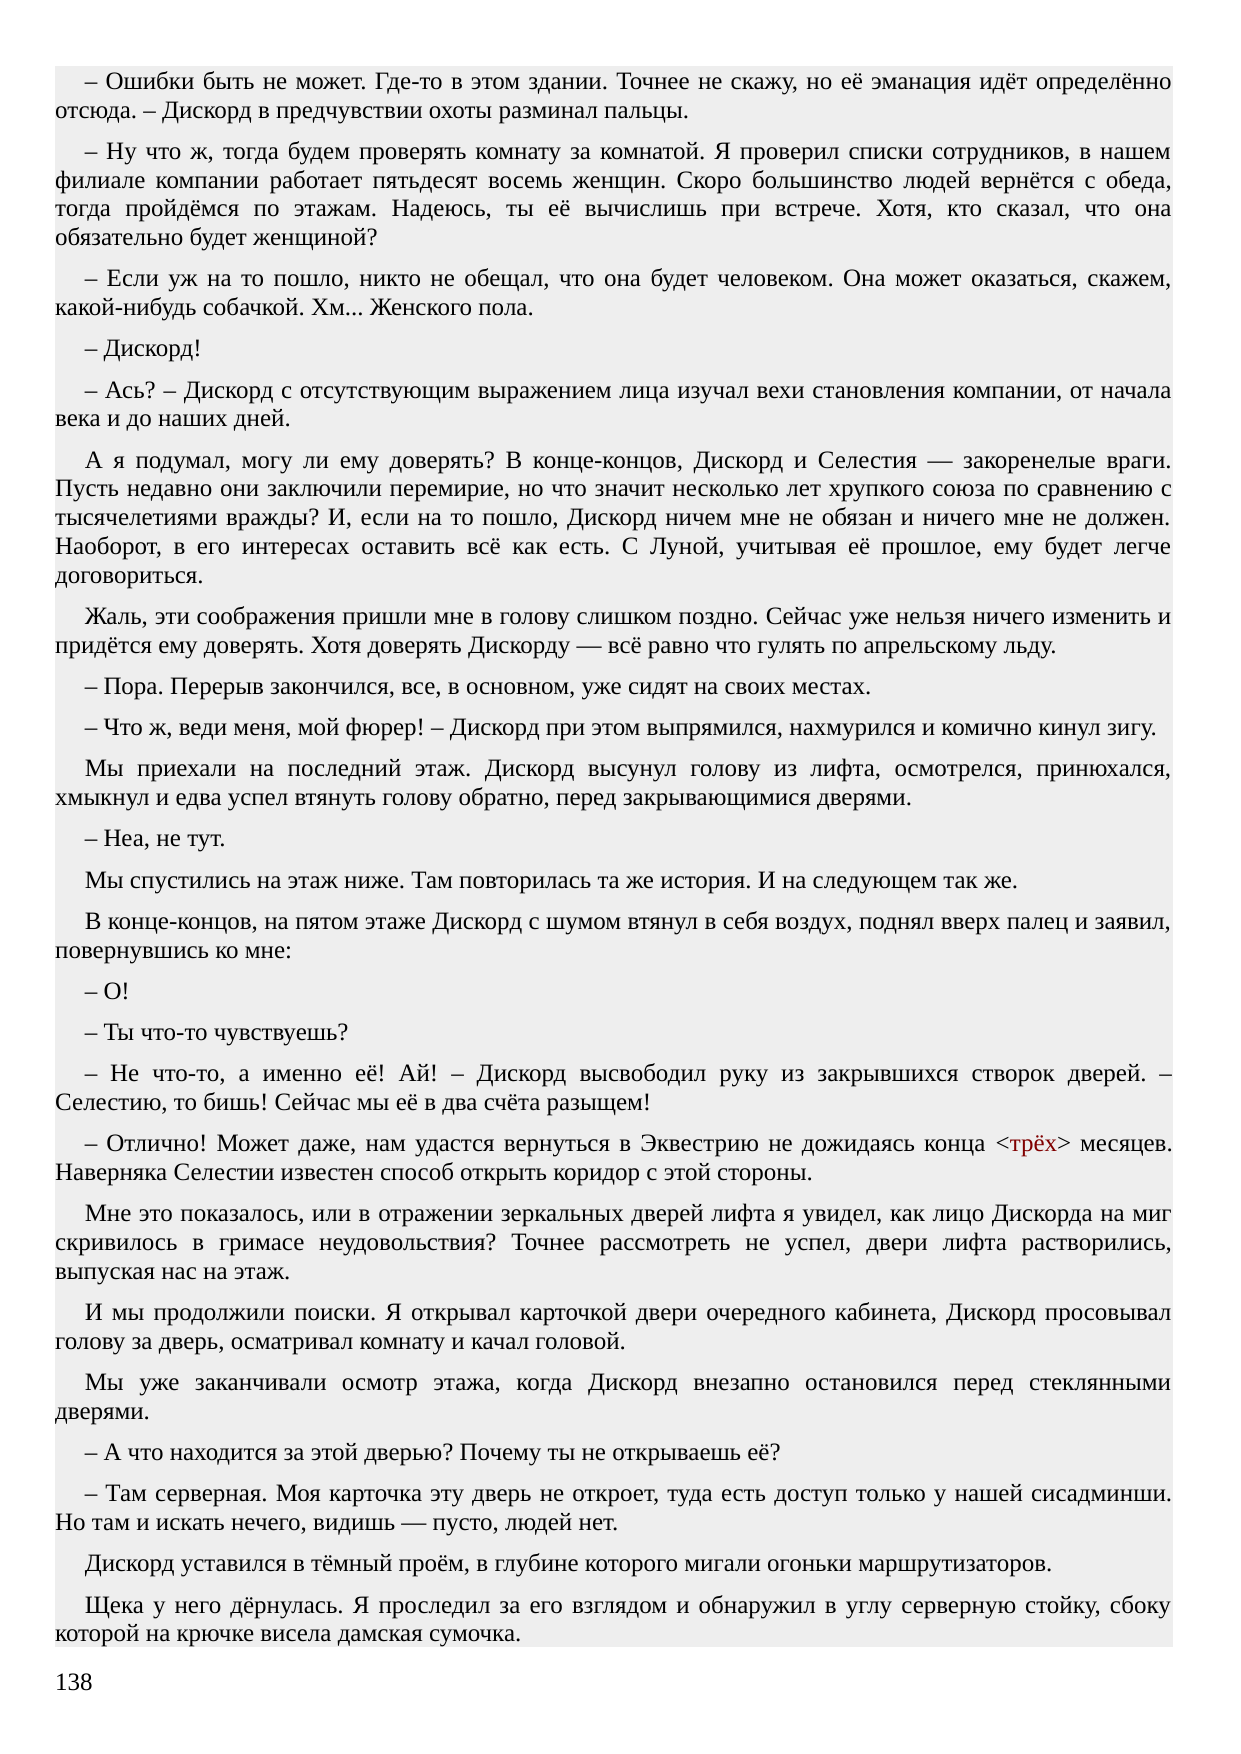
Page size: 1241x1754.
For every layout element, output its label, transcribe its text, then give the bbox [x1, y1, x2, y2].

text – А что находится за этой дверью? Почему ты не открываешь её? [55, 1437, 1173, 1466]
text Мне это показалось, или в отражении зеркальных дверей лифта я увидел, как лицо Дискорда на миг скривилось в гримасе неудовольствия? Точнее рассмотреть не успел, двери лифта растворились, выпуская нас на этаж. [55, 1198, 1173, 1285]
text – Ты что-то чувствуешь? [55, 1017, 1173, 1046]
text – Пора. Перерыв закончился, все, в основном, уже сидят на своих местах. [55, 671, 1173, 700]
text – Отлично! Может даже, нам удастся вернуться в Эквестрию не дожидаясь конца <трёх> месяцев. Наверняка Селестии известен способ открыть коридор с этой стороны. [55, 1128, 1173, 1186]
text – О! [55, 976, 1173, 1005]
text Дискорд уставился в тёмный проём, в глубине которого мигали огоньки маршрутизаторов. [55, 1548, 1173, 1577]
text – Неа, не тут. [55, 823, 1173, 852]
text – Если уж на то пошло, никто не обещал, что она будет человеком. Она может оказаться, скажем, какой-нибудь собачкой. Хм... Женского пола. [55, 263, 1173, 321]
text – Что ж, веди меня, мой фюрер! – Дискорд при этом выпрямился, нахмурился и комично кинул зигу. [55, 712, 1173, 741]
text Жаль, эти соображения пришли мне в голову слишком поздно. Сейчас уже нельзя ничего изменить и придётся ему доверять. Хотя доверять Дискорду — всё равно что гулять по апрельскому льду. [55, 601, 1173, 658]
text Мы уже заканчивали осмотр этажа, когда Дискорд внезапно остановился перед стеклянными дверями. [55, 1367, 1173, 1425]
text – Не что-то, а именно её! Ай! – Дискорд высвободил руку из закрывшихся створок дверей. – Селестию, то бишь! Сейчас мы её в два счёта разыщем! [55, 1058, 1173, 1116]
text – Там серверная. Моя карточка эту дверь не откроет, туда есть доступ только у нашей сисадминши. Но там и искать нечего, видишь — пусто, людей нет. [55, 1478, 1173, 1536]
text – Ошибки быть не может. Где-то в этом здании. Точнее не скажу, но её эманация идёт определённо отсюда. – Дискорд в предчувствии охоты разминал пальцы. [55, 66, 1173, 123]
text – Ась? – Дискорд с отсутствующим выражением лица изучал вехи становления компании, от начала века и до наших дней. [55, 375, 1173, 432]
text – Дискорд! [55, 333, 1173, 362]
text Мы спустились на этаж ниже. Там повторилась та же история. И на следующем так же. [55, 865, 1173, 893]
text Щека у него дёрнулась. Я проследил за его взглядом и обнаружил в углу серверную стойку, сбоку которой на крючке висела дамская сумочка. [55, 1590, 1173, 1647]
text – Ну что ж, тогда будем проверять комнату за комнатой. Я проверил списки сотрудников, в нашем филиале компании работает пятьдесят восемь женщин. Скоро большинство людей вернётся с обеда, тогда пройдёмся по этажам. Надеюсь, ты её вычислишь при встрече. Хотя, кто сказал, что она обязательно будет женщиной? [55, 136, 1173, 251]
text Мы приехали на последний этаж. Дискорд высунул голову из лифта, осмотрелся, принюхался, хмыкнул и едва успел втянуть голову обратно, перед закрывающимися дверями. [55, 753, 1173, 811]
text И мы продолжили поиски. Я открывал карточкой двери очередного кабинета, Дискорд просовывал голову за дверь, осматривал комнату и качал головой. [55, 1297, 1173, 1355]
text В конце-концов, на пятом этаже Дискорд с шумом втянул в себя воздух, поднял вверх палец и заявил, повернувшись ко мне: [55, 906, 1173, 963]
text А я подумал, могу ли ему доверять? В конце-концов, Дискорд и Селестия — закоренелые враги. Пусть недавно они заключили перемирие, но что значит несколько лет хрупкого союза по сравнению с тысячелетиями вражды? И, если на то пошло, Дискорд ничем мне не обязан и ничего мне не должен. Наоборот, в его интересах оставить всё как есть. С Луной, учитывая её прошлое, ему будет легче договориться. [55, 445, 1173, 588]
